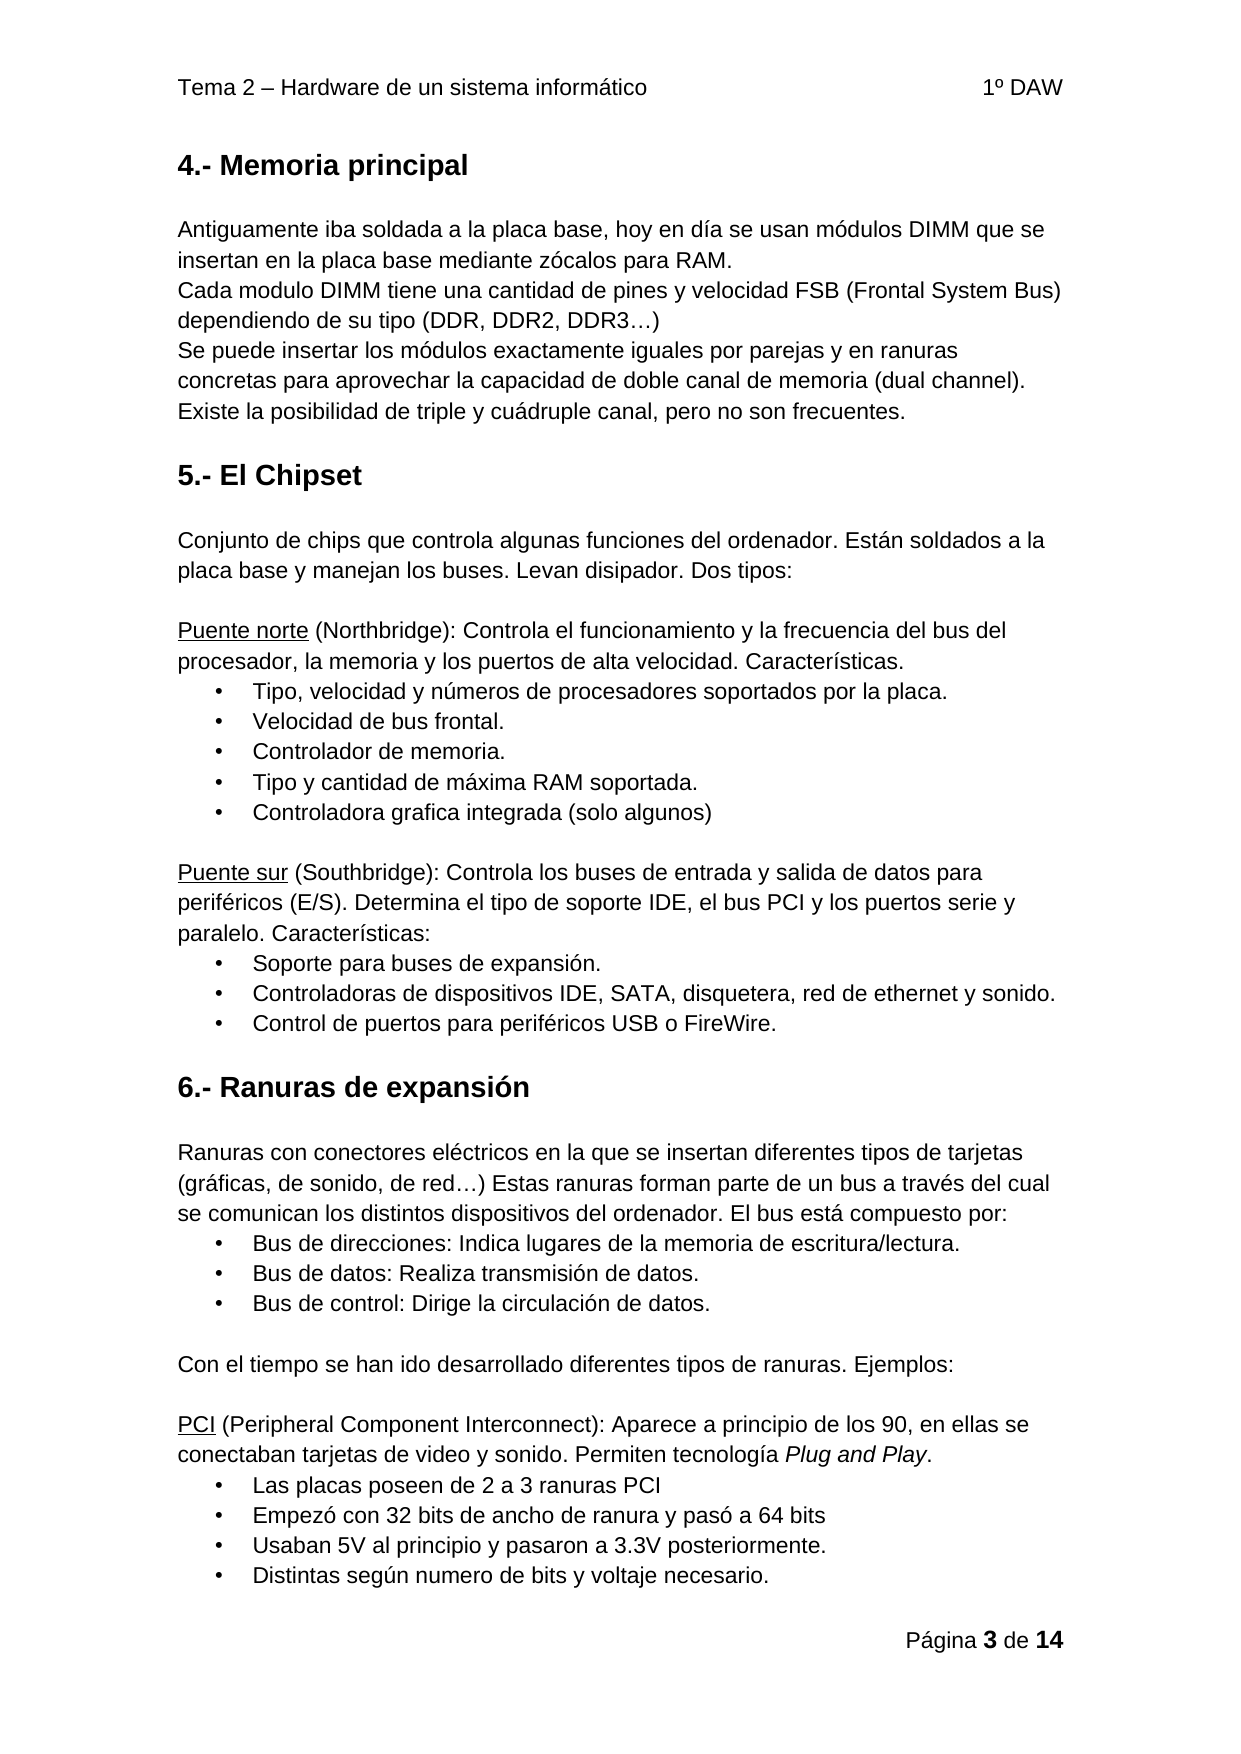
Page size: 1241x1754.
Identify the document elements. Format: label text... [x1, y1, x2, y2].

list Tipo y cantidad de máxima RAM soportada. [215, 768, 1063, 795]
list Bus de control: Dirige la circulación de datos. [215, 1290, 1063, 1317]
list Controladora grafica integrada (solo algunos) [215, 799, 1063, 825]
list 6.- Ranuras de expansión [177, 1071, 1063, 1104]
list Puente norte (Northbridge): Controla el funcionamiento y la frecuencia del bus del procesador, la memoria y los puertos de alta velocidad. Características. [177, 617, 1063, 674]
list Puente sur (Southbridge): Controla los buses de entrada y salida de datos para periféricos (E/S). Determina el tipo de soporte IDE, el bus PCI y los puertos serie y paralelo. Características: [177, 859, 1063, 946]
list 4.- Memoria principal [177, 148, 1063, 181]
list Velocidad de bus frontal. [215, 708, 1063, 734]
list Antiguamente iba soldada a la placa base, hoy en día se usan módulos DIMM que se insertan en la placa base mediante zócalos para RAM. [177, 216, 1063, 273]
list Bus de datos: Realiza transmisión de datos. [215, 1260, 1063, 1286]
list 5.- El Chipset [177, 458, 1063, 492]
list Ranuras con conectores eléctricos en la que se insertan diferentes tipos de tarjetas (gráficas, de sonido, de red…) Estas ranuras forman parte de un bus a través del cual se comunican los distintos dispositivos del ordenador. El bus está compuesto por: [177, 1139, 1063, 1226]
list Soporte para buses de expansión. [215, 950, 1063, 976]
list Distintas según numero de bits y voltaje necesario. [215, 1562, 1063, 1588]
list Control de puertos para periféricos USB o FireWire. [215, 1010, 1063, 1036]
list Conjunto de chips que controla algunas funciones del ordenador. Están soldados a la placa base y manejan los buses. Levan disipador. Dos tipos: [177, 527, 1063, 583]
list Empezó con 32 bits de ancho de ranura y pasó a 64 bits [215, 1502, 1063, 1528]
list Con el tiempo se han ido desarrollado diferentes tipos de ranuras. Ejemplos: [177, 1351, 1063, 1377]
list Bus de direcciones: Indica lugares de la memoria de escritura/lectura. [215, 1230, 1063, 1256]
list Las placas poseen de 2 a 3 ranuras PCI [215, 1472, 1063, 1498]
list Se puede insertar los módulos exactamente iguales por parejas y en ranuras concretas para aprovechar la capacidad de doble canal de memoria (dual channel). Existe la posibilidad de triple y cuádruple canal, pero no son frecuentes. [177, 337, 1063, 424]
list Tipo, velocidad y números de procesadores soportados por la placa. [215, 678, 1063, 704]
list Controlador de memoria. [215, 738, 1063, 764]
list Cada modulo DIMM tiene una cantidad de pines y velocidad FSB (Frontal System Bus) dependiendo de su tipo (DDR, DDR2, DDR3…) [177, 277, 1063, 333]
list Usaban 5V al principio y pasaron a 3.3V posteriormente. [215, 1532, 1063, 1558]
list PCI (Peripheral Component Interconnect): Aparece a principio de los 90, en ellas se conectaban tarjetas de video y sonido. Permiten tecnología Plug and Play. [177, 1411, 1063, 1468]
list Controladoras de dispositivos IDE, SATA, disquetera, red de ethernet y sonido. [215, 980, 1063, 1006]
